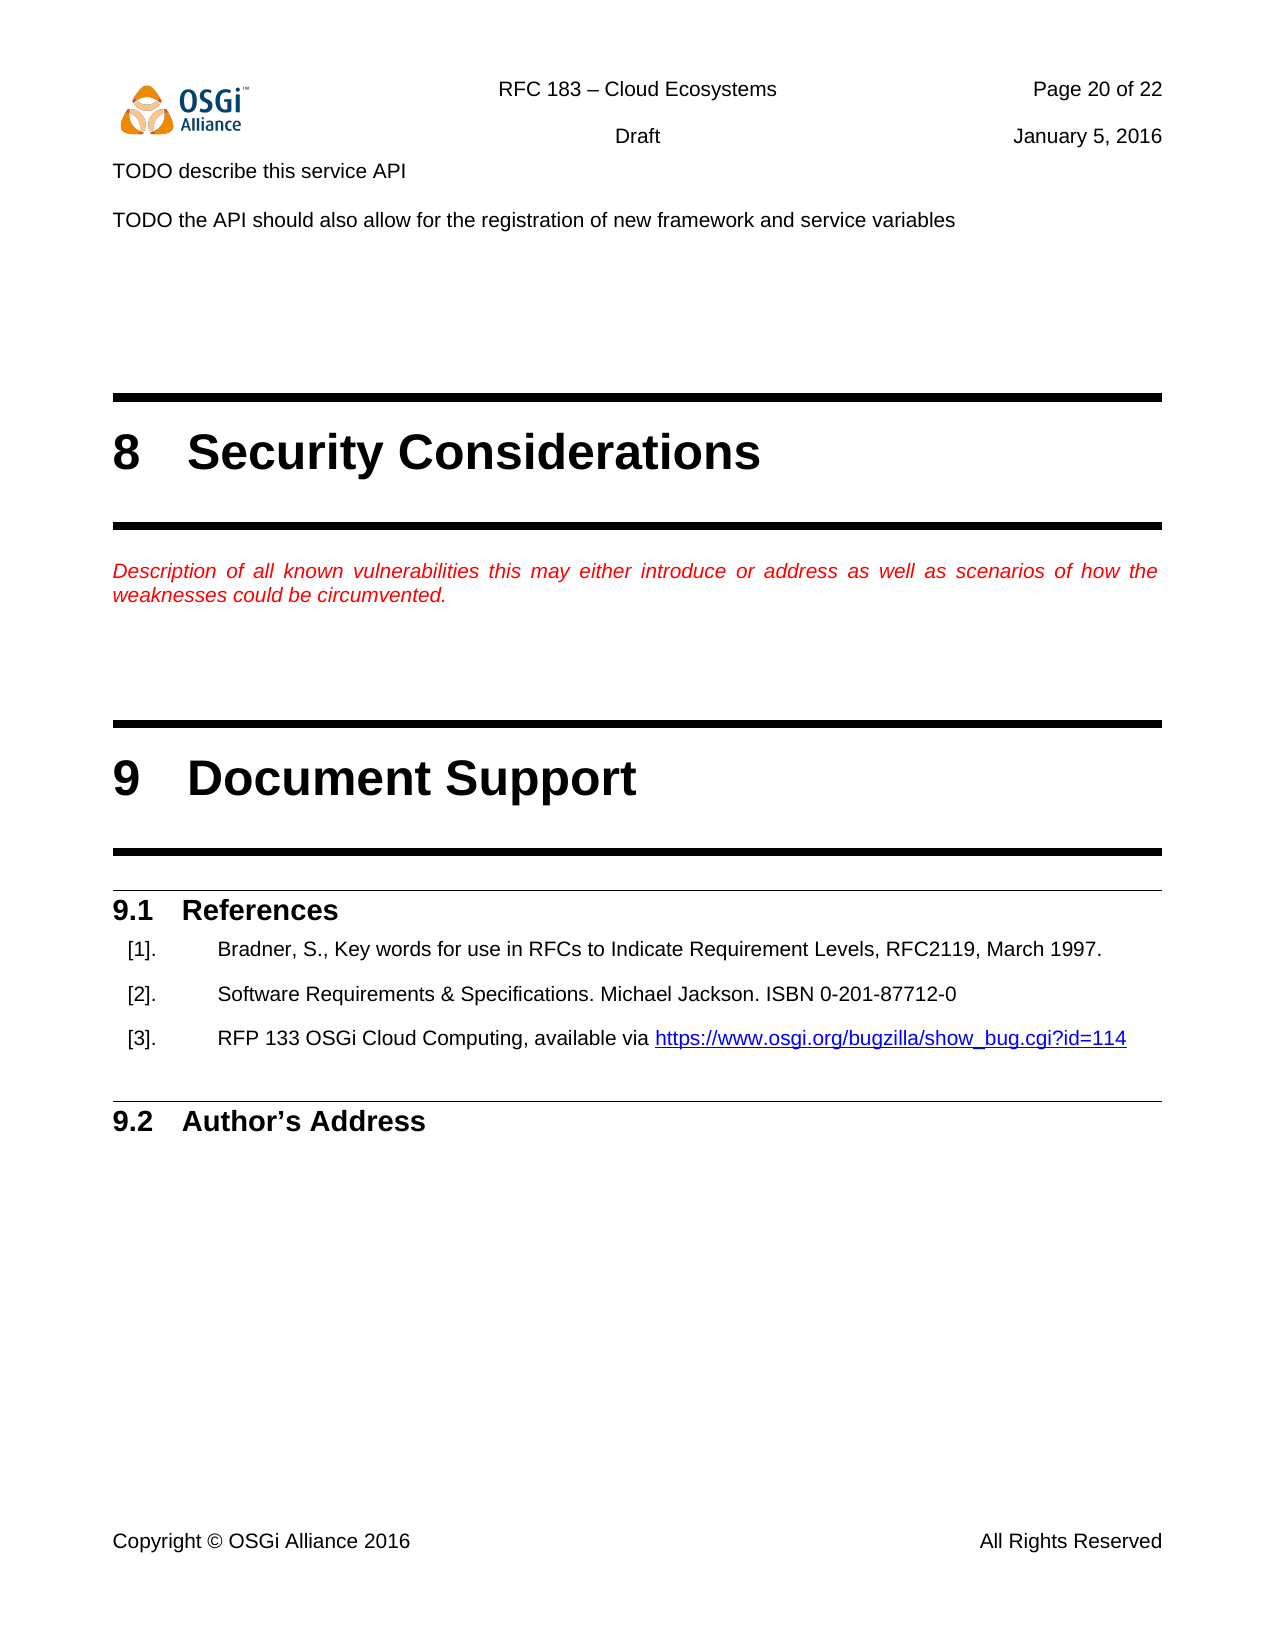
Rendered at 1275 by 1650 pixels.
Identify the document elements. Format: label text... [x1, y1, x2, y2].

subtitle Document Support [112, 721, 1162, 856]
list Software Requirements & Specifications. Michael Jackson. ISBN 0-201-87712-0 [127, 981, 1162, 1005]
text TODO the API should also allow for the registration of new framework and service variables [112, 208, 1162, 232]
list Bradner, S., Key words for use in RFCs to Indicate Requirement Levels, RFC2119, March 1997. [127, 937, 1162, 961]
subtitle Security Considerations [112, 394, 1162, 530]
subtitle References [112, 891, 1162, 926]
text Description of all known vulnerabilities this may either introduce or address as well as scenarios of how the weaknesses could be circumvented. [112, 559, 1162, 607]
text TODO describe this service API [112, 159, 1162, 183]
list RFP 133 OSGi Cloud Computing, available via https://www.osgi.org/bugzilla/show_bug.cgi?id=114 [127, 1026, 1162, 1050]
picture [113, 78, 257, 142]
subtitle Author’s Address [112, 1102, 1162, 1138]
